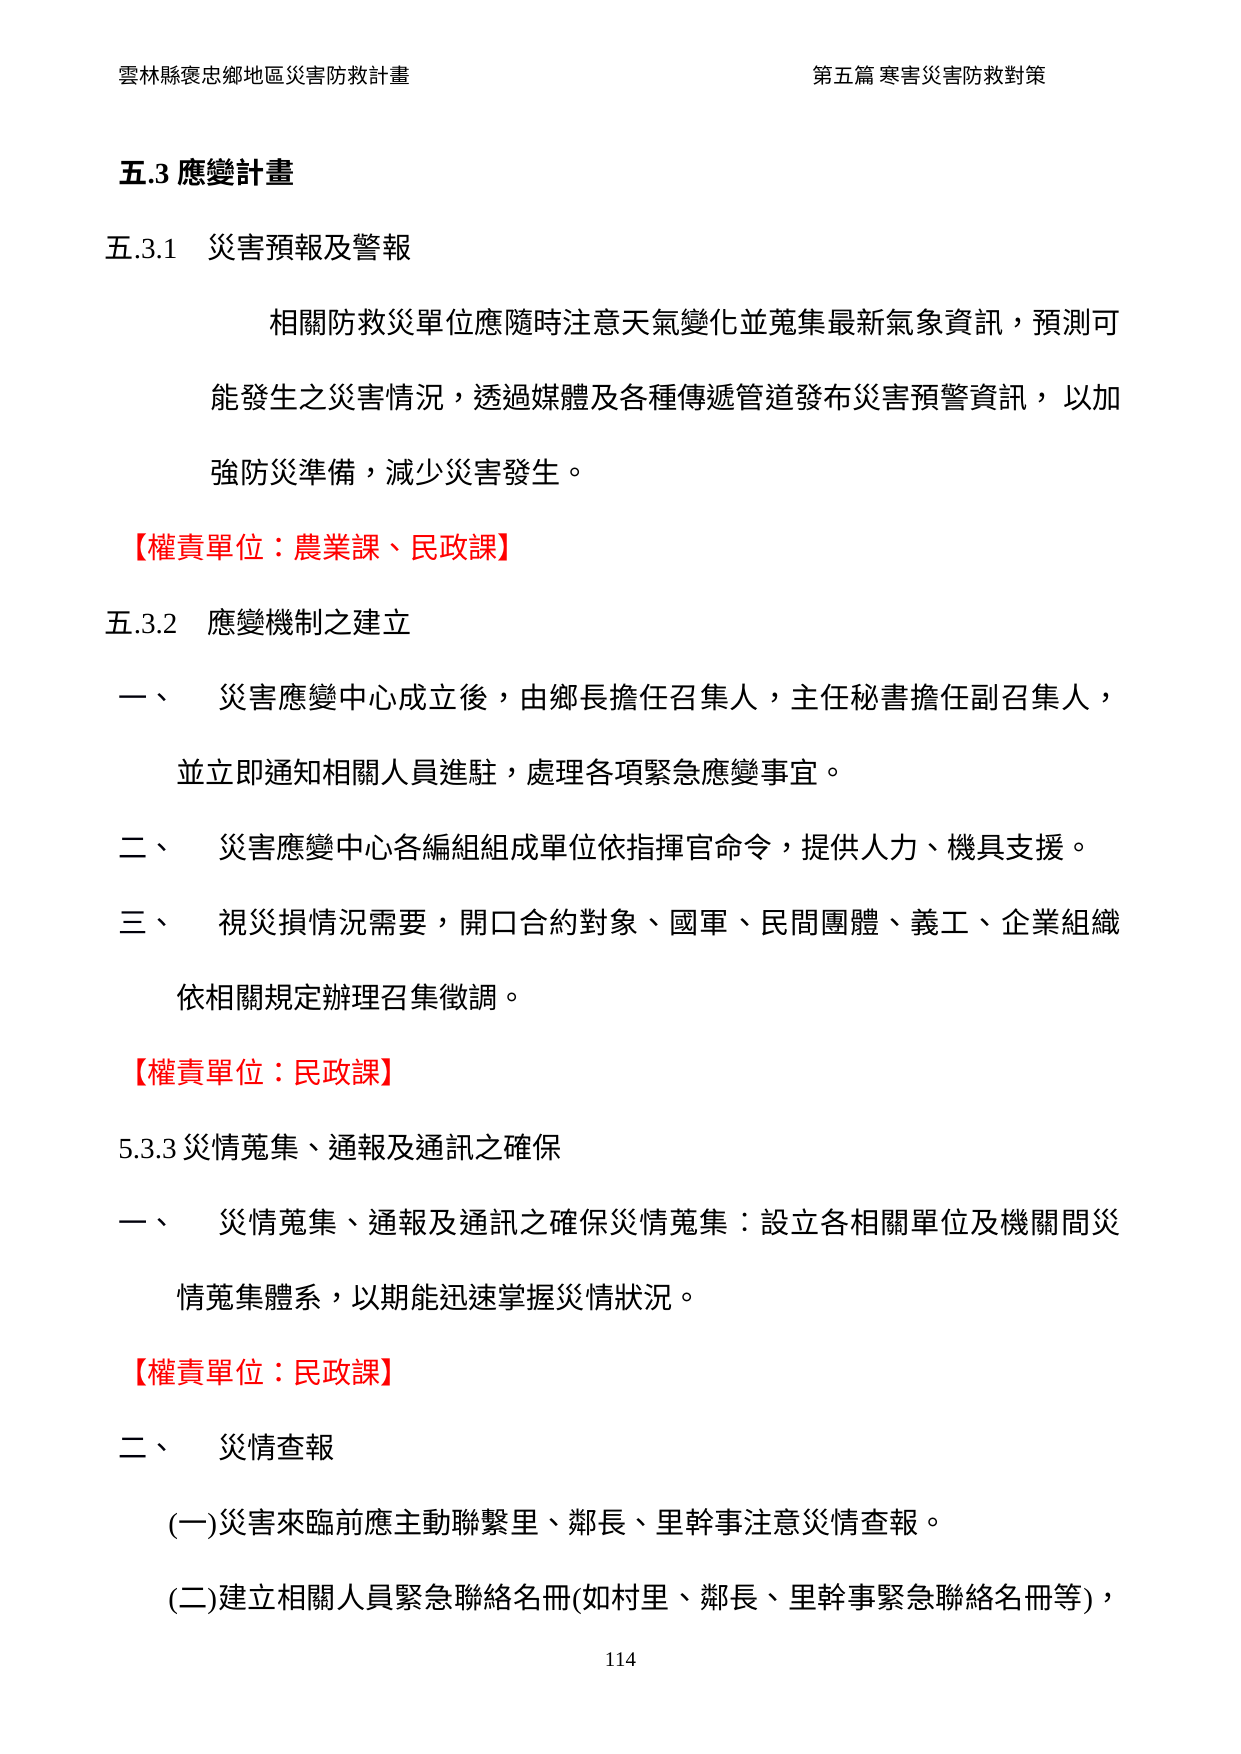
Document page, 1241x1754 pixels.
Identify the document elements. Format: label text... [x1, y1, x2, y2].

text 5.3.3災情蒐集、通報及通訊之確保 [118, 1102, 1122, 1177]
list 災害預報及警報 [177, 202, 1122, 277]
list 應變機制之建立 [177, 577, 1122, 652]
list 災情查報 [118, 1402, 1122, 1477]
text 【權責單位：農業課、民政課】 [118, 502, 1122, 577]
list 建立相關人員緊急聯絡名冊(如村里、鄰長、里幹事緊急聯絡名冊等)， [168, 1552, 1122, 1627]
text 相關防救災單位應隨時注意天氣變化並蒐集最新氣象資訊，預測可能發生之災害情況，透過媒體及各種傳遞管道發布災害預警資訊， 以加強防災準備，減少災害發生。 [211, 277, 1122, 502]
list 災情蒐集、通報及通訊之確保災情蒐集︰設立各相關單位及機關間災情蒐集體系，以期能迅速掌握災情狀況。 [118, 1177, 1122, 1327]
list 災害來臨前應主動聯繫里、鄰長、里幹事注意災情查報。 [168, 1477, 1122, 1552]
list 應變計畫 [118, 127, 1122, 202]
text 【權責單位：民政課】 [118, 1027, 1122, 1102]
list 災害應變中心成立後，由鄉長擔任召集人，主任秘書擔任副召集人，並立即通知相關人員進駐，處理各項緊急應變事宜。 [118, 652, 1122, 802]
text 【權責單位：民政課】 [118, 1327, 1122, 1402]
list 災害應變中心各編組組成單位依指揮官命令，提供人力、機具支援。 [118, 802, 1122, 877]
list 視災損情況需要，開口合約對象、國軍、民間團體、義工、企業組織依相關規定辦理召集徵調。 [118, 877, 1122, 1027]
